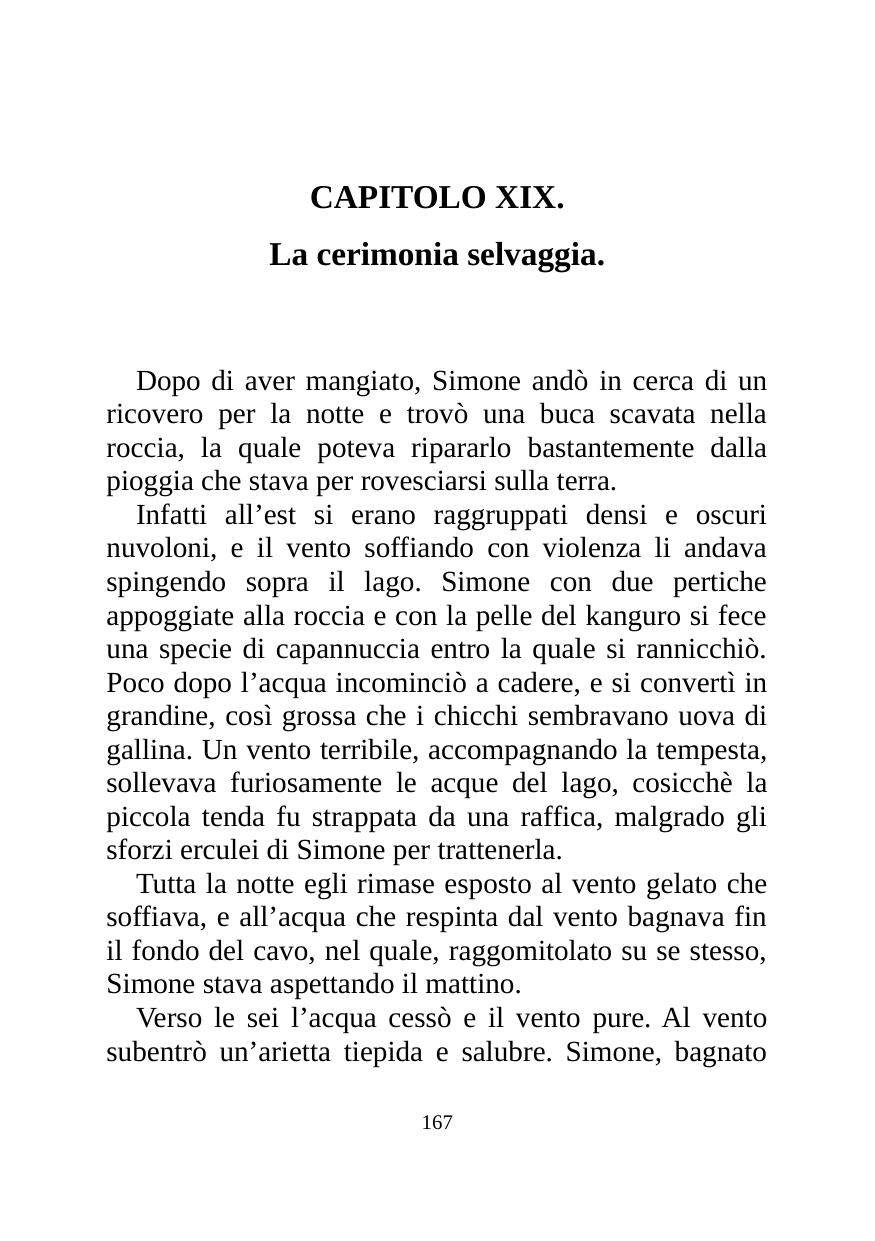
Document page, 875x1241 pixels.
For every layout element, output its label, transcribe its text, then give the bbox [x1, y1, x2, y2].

text Verso le sei l’acqua cessò e il vento pure. Al vento subentrò un’arietta tiepida e salubre. Simone, bagnato [106, 1000, 768, 1067]
text Tutta la notte egli rimase esposto al vento gelato che soffiava, e all’acqua che respinta dal vento bagnava fin il fondo del cavo, nel quale, raggomitolato su se stesso, Simone stava aspettando il mattino. [106, 866, 768, 1000]
text Dopo di aver mangiato, Simone andò in cerca di un ricovero per la notte e trovò una buca scavata nella roccia, la quale poteva ripararlo bastantemente dalla pioggia che stava per rovesciarsi sulla terra. [106, 363, 768, 497]
subtitle CAPITOLO XIX. La cerimonia selvaggia. [106, 177, 768, 273]
text Infatti all’est si erano raggruppati densi e oscuri nuvoloni, e il vento soffiando con violenza li andava spingendo sopra il lago. Simone con due pertiche appoggiate alla roccia e con la pelle del kanguro si fece una specie di capannuccia entro la quale si rannicchiò. Poco dopo l’acqua incominciò a cadere, e si convertì in grandine, così grossa che i chicchi sembravano uova di gallina. Un vento terribile, accompagnando la tempesta, sollevava furiosamente le acque del lago, cosicchè la piccola tenda fu strappata da una raffica, malgrado gli sforzi erculei di Simone per trattenerla. [106, 497, 768, 866]
